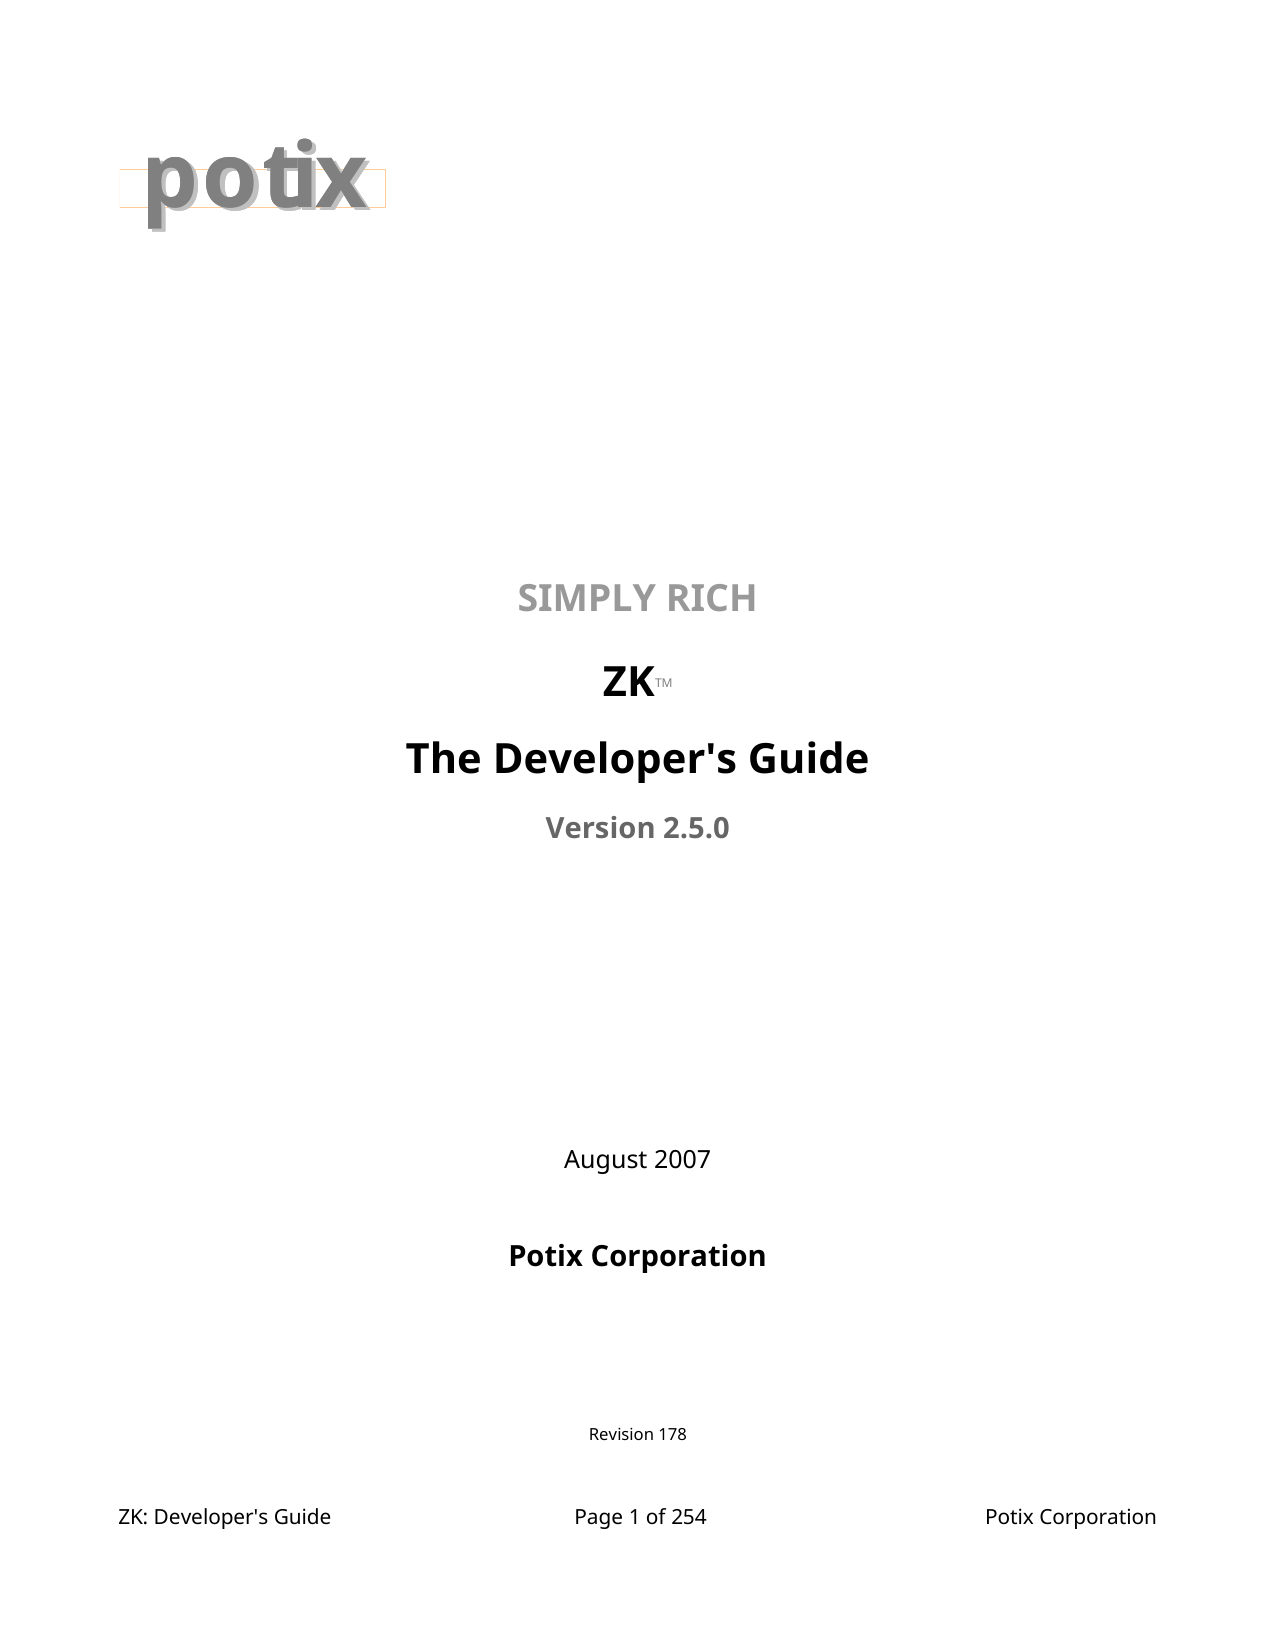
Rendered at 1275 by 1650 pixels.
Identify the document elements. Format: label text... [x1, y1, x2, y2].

text Revision 178 [118, 1422, 1157, 1445]
text SIMPLY RICH [118, 571, 1157, 622]
text Version 2.5.0 [118, 807, 1157, 847]
text ZKTM [118, 652, 1157, 708]
text Potix Corporation [118, 1235, 1157, 1275]
text The Developer's Guide [118, 729, 1157, 786]
text August 2007 [118, 1142, 1157, 1176]
